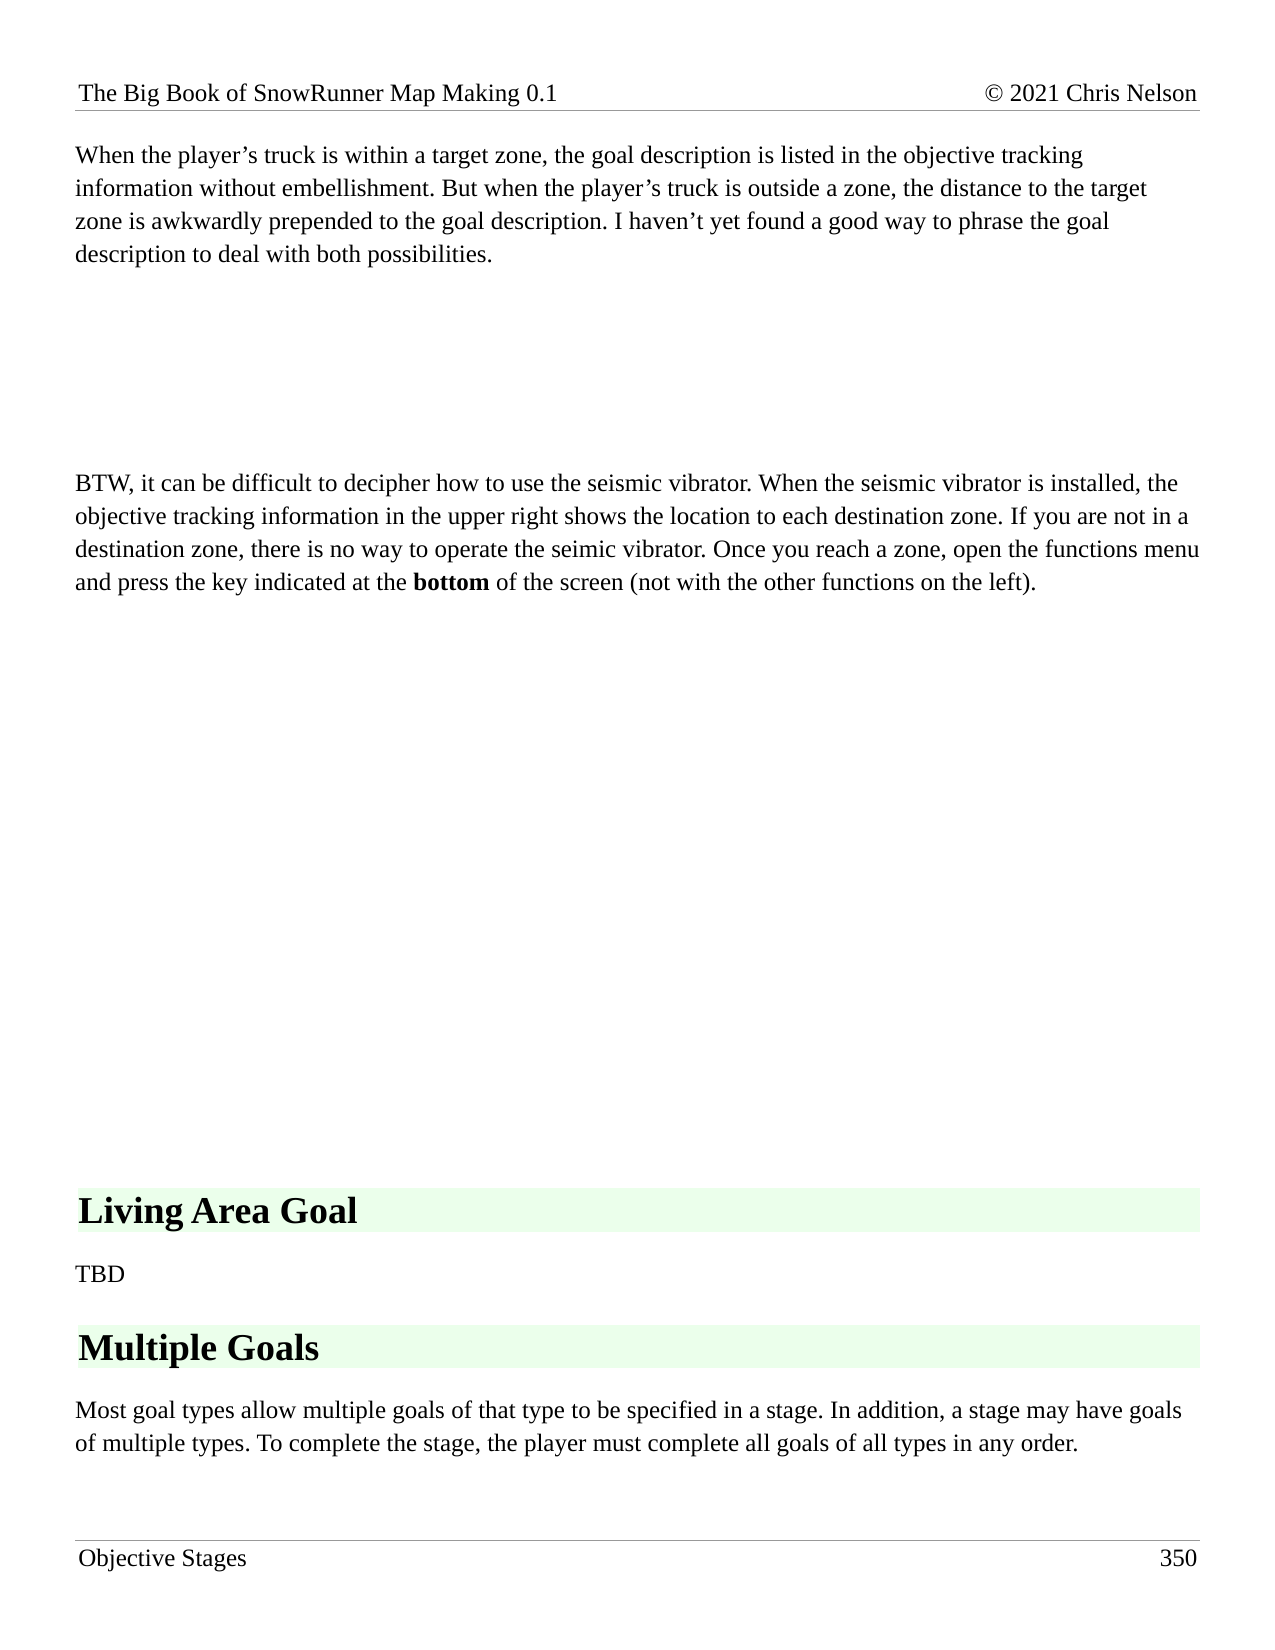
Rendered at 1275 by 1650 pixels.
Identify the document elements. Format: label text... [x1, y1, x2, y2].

subtitle Living Area Goal [78, 1188, 1200, 1232]
text When the player’s truck is within a target zone, the goal description is listed in the objective tracking information without embellishment. But when the player’s truck is outside a zone, the distance to the target zone is awkwardly prepended to the goal description. I haven’t yet found a good way to phrase the goal description to deal with both possibilities. [75, 140, 1200, 268]
subtitle Multiple Goals [78, 1325, 1200, 1368]
text BTW, it can be difficult to decipher how to use the seismic vibrator. When the seismic vibrator is installed, the objective tracking information in the upper right shows the location to each destination zone. If you are not in a destination zone, there is no way to operate the seimic vibrator. Once you reach a zone, open the functions menu and press the key indicated at the bottom of the screen (not with the other functions on the left). [75, 468, 1200, 596]
text TBD [75, 1259, 1200, 1287]
text Most goal types allow multiple goals of that type to be specified in a stage. In addition, a stage may have goals of multiple types. To complete the stage, the player must complete all goals of all types in any order. [75, 1395, 1200, 1457]
